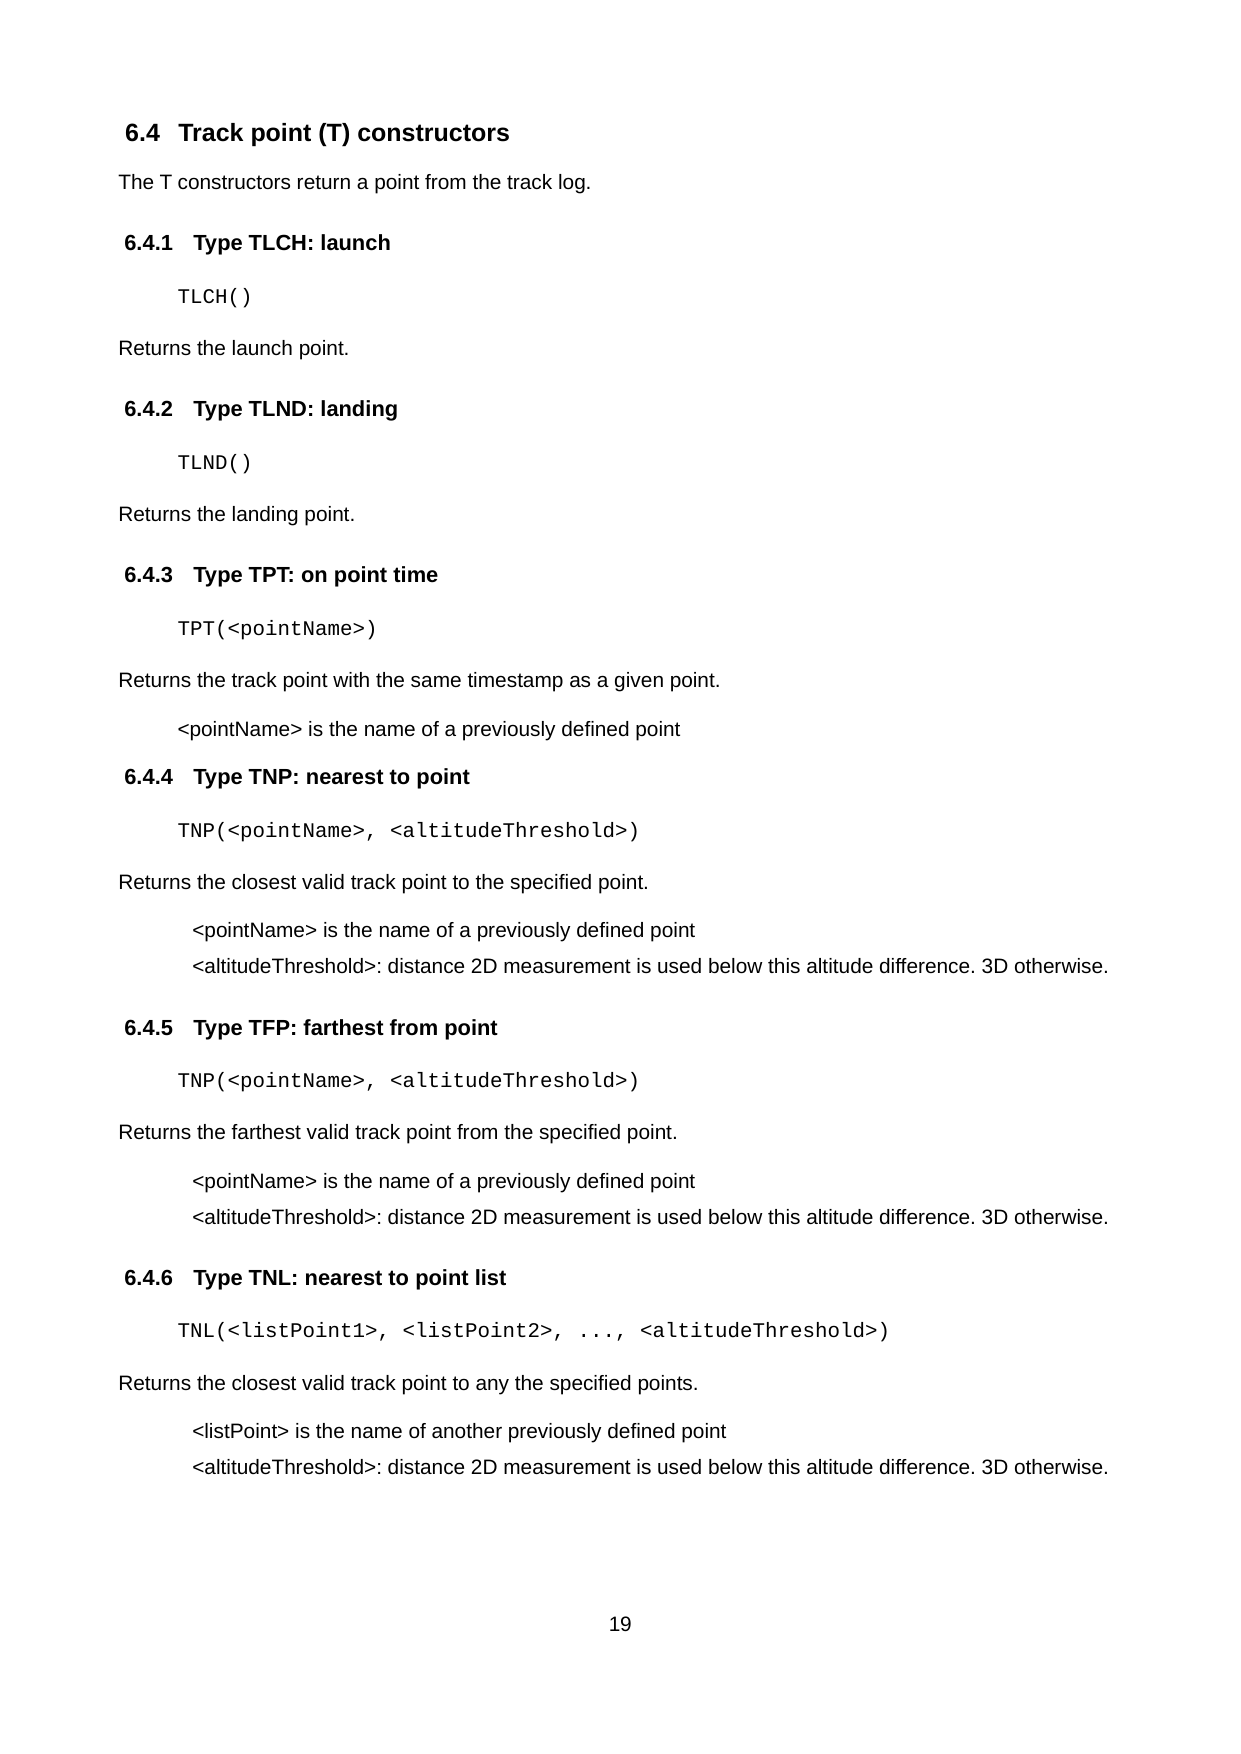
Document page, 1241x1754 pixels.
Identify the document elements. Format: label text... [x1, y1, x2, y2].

text <altitudeThreshold>: distance 2D measurement is used below this altitude difference. 3D otherwise. [118, 1204, 1122, 1228]
subtitle Track point (T) constructors [118, 118, 1122, 147]
list <pointName> is the name of a previously defined point [177, 716, 1122, 740]
subtitle Type TNL: nearest to point list [118, 1265, 1122, 1290]
text Returns the launch point. [118, 336, 1122, 360]
list <pointName> is the name of a previously defined point [118, 918, 1122, 942]
subtitle Type TPT: on point time [118, 562, 1122, 587]
text TLCH() [177, 286, 1063, 309]
text TNP(<pointName>, <altitudeThreshold>) [177, 819, 1063, 843]
text <altitudeThreshold>: distance 2D measurement is used below this altitude difference. 3D otherwise. [118, 1455, 1122, 1479]
subtitle Type TLND: landing [118, 396, 1122, 421]
text Returns the farthest valid track point from the specified point. [118, 1120, 1122, 1144]
text Returns the closest valid track point to the specified point. [118, 870, 1122, 894]
subtitle Type TLCH: launch [118, 230, 1122, 256]
list <listPoint> is the name of another previously defined point [118, 1419, 1122, 1443]
text Returns the track point with the same timestamp as a given point. [118, 668, 1122, 692]
text TLND() [177, 452, 1063, 475]
text TPT(<pointName>) [177, 618, 1063, 641]
text The T constructors return a point from the track log. [118, 170, 1122, 194]
text Returns the landing point. [118, 502, 1122, 526]
text TNP(<pointName>, <altitudeThreshold>) [177, 1070, 1063, 1093]
text Returns the closest valid track point to any the specified points. [118, 1370, 1122, 1394]
subtitle Type TFP: farthest from point [118, 1014, 1122, 1039]
text <altitudeThreshold>: distance 2D measurement is used below this altitude difference. 3D otherwise. [118, 954, 1122, 978]
text TNL(<listPoint1>, <listPoint2>, ..., <altitudeThreshold>) [177, 1320, 1063, 1344]
list <pointName> is the name of a previously defined point [118, 1168, 1122, 1192]
subtitle Type TNP: nearest to point [118, 764, 1122, 789]
